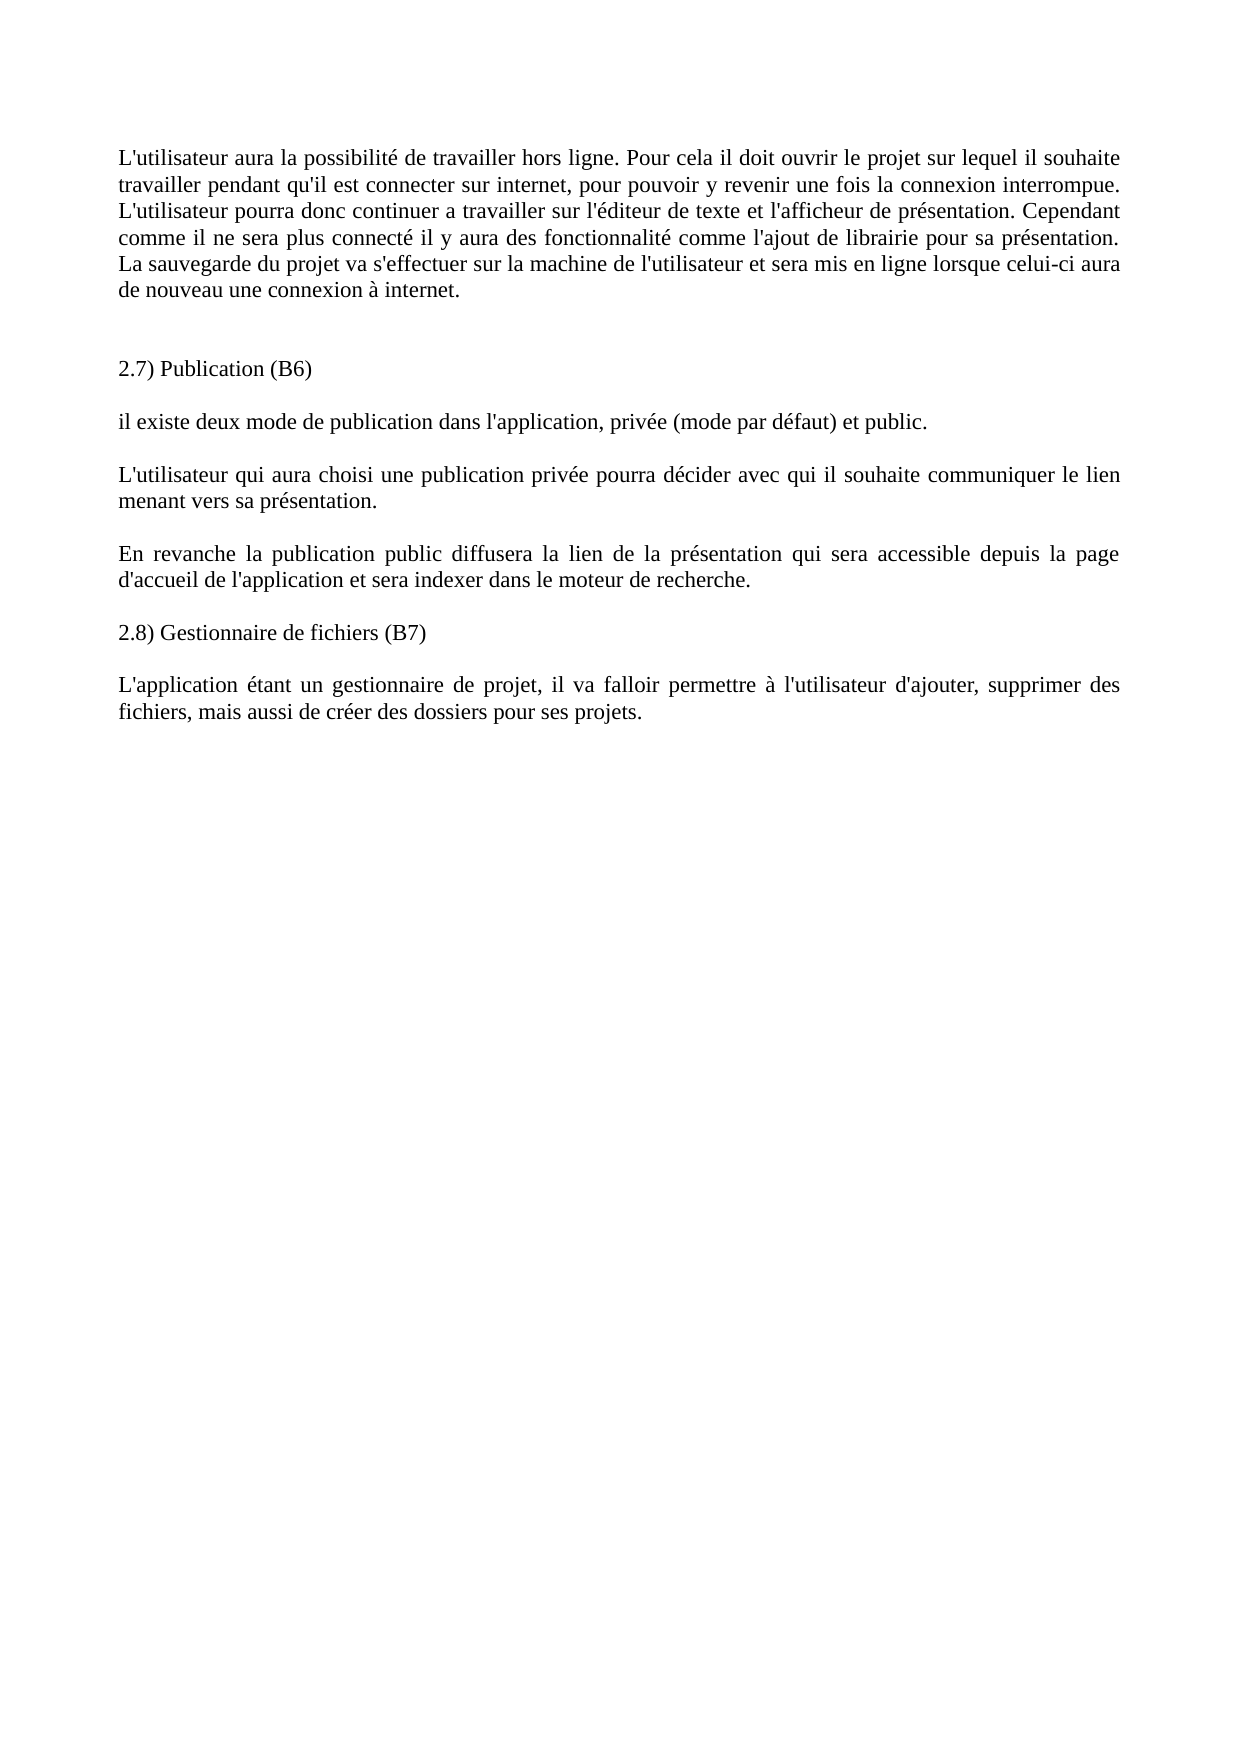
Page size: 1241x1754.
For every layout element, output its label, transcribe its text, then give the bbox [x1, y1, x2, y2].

text 2.8) Gestionnaire de fichiers (B7) [118, 619, 1122, 645]
text En revanche la publication public diffusera la lien de la présentation qui sera accessible depuis la page d'accueil de l'application et sera indexer dans le moteur de recherche. [118, 540, 1122, 592]
text L'utilisateur aura la possibilité de travailler hors ligne. Pour cela il doit ouvrir le projet sur lequel il souhaite travailler pendant qu'il est connecter sur internet, pour pouvoir y revenir une fois la connexion interrompue. L'utilisateur pourra donc continuer a travailler sur l'éditeur de texte et l'afficheur de présentation. Cependant comme il ne sera plus connecté il y aura des fonctionnalité comme l'ajout de librairie pour sa présentation. La sauvegarde du projet va s'effectuer sur la machine de l'utilisateur et sera mis en ligne lorsque celui-ci aura de nouveau une connexion à internet. [118, 144, 1122, 303]
text 2.7) Publication (B6) [118, 355, 1122, 382]
text L'application étant un gestionnaire de projet, il va falloir permettre à l'utilisateur d'ajouter, supprimer des fichiers, mais aussi de créer des dossiers pour ses projets. [118, 672, 1122, 724]
text L'utilisateur qui aura choisi une publication privée pourra décider avec qui il souhaite communiquer le lien menant vers sa présentation. [118, 461, 1122, 513]
text il existe deux mode de publication dans l'application, privée (mode par défaut) et public. [118, 408, 1122, 434]
